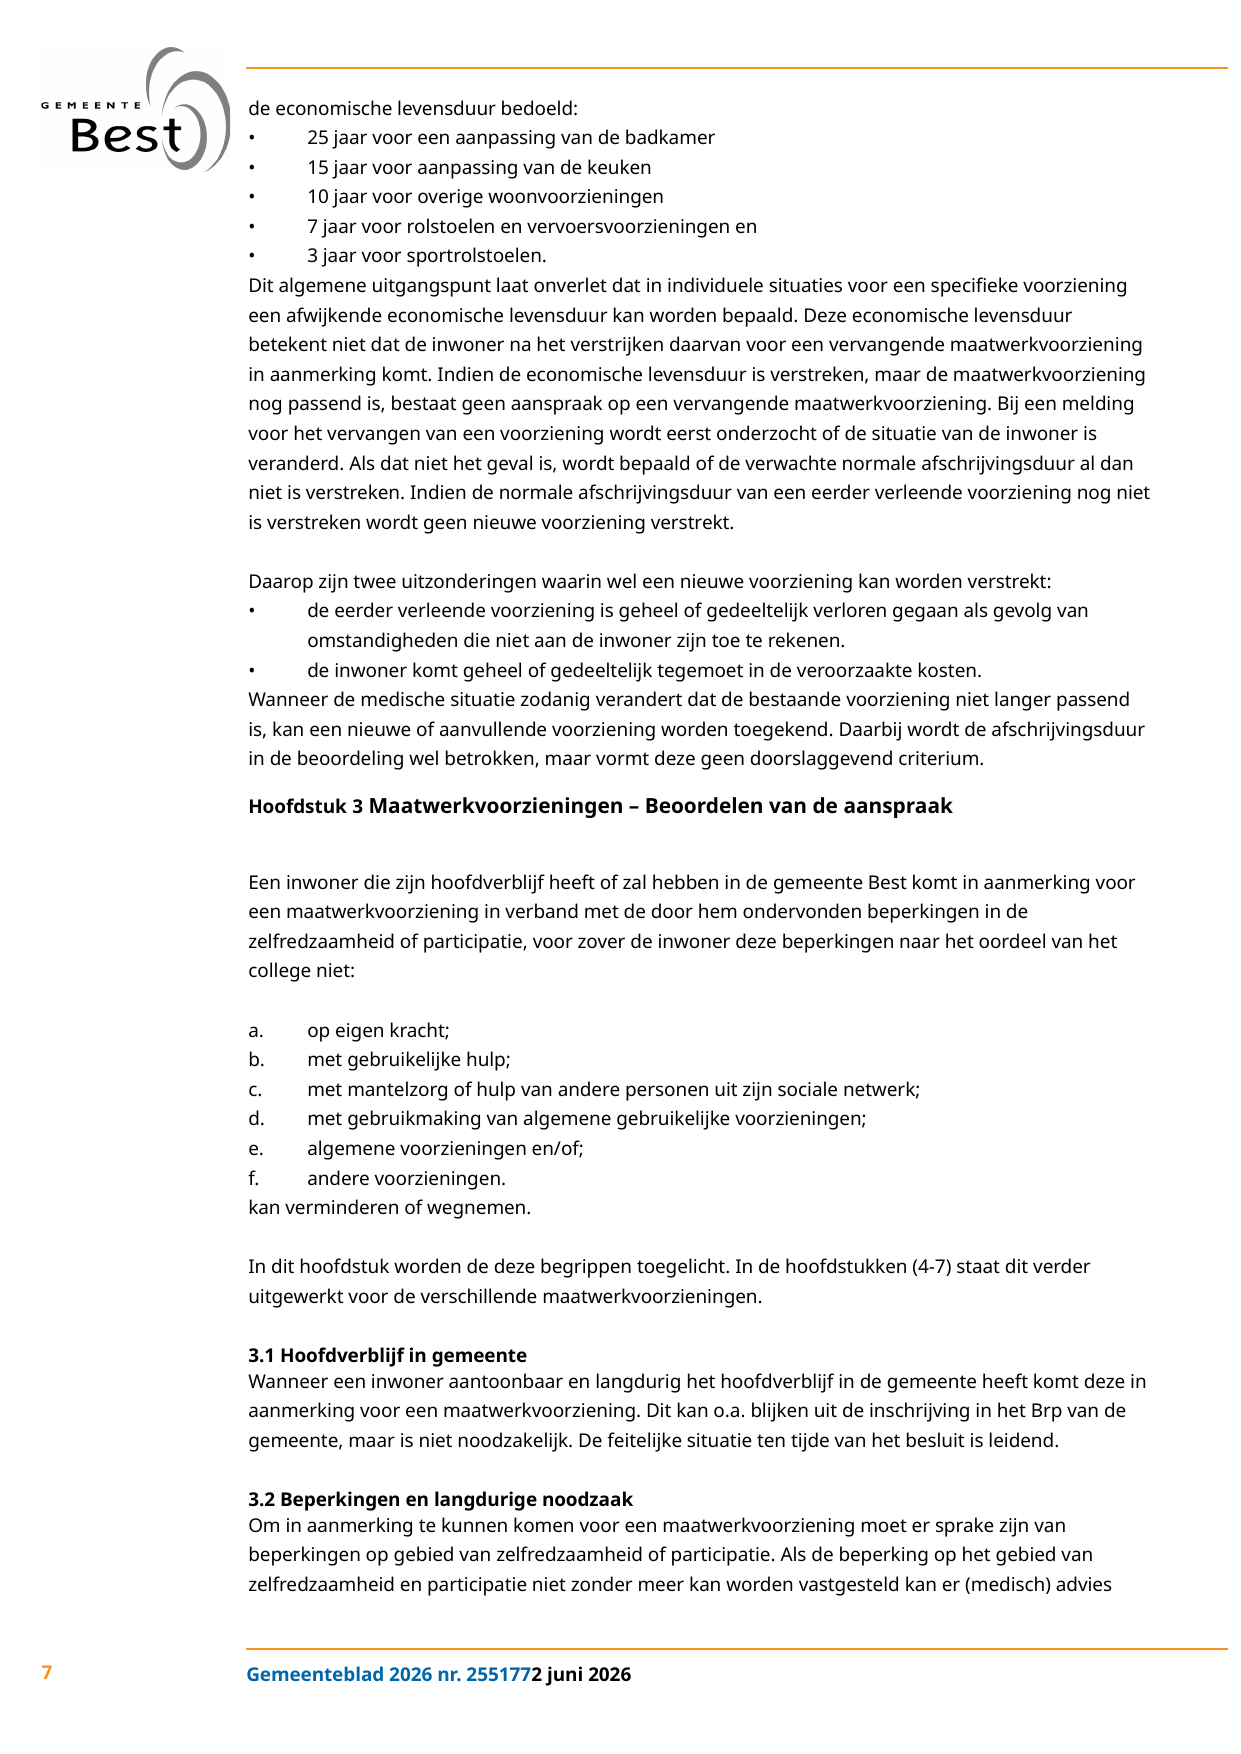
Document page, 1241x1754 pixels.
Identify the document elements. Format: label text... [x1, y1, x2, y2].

text 3.2 Beperkingen en langdurige noodzaak [248, 1486, 1152, 1512]
list met mantelzorg of hulp van andere personen uit zijn sociale netwerk; [248, 1076, 1152, 1102]
list 25 jaar voor een aanpassing van de badkamer [248, 124, 1152, 150]
list met gebruikmaking van algemene gebruikelijke voorzieningen; [248, 1106, 1152, 1131]
list met gebruikelijke hulp; [248, 1046, 1152, 1072]
text 3.1 Hoofdverblijf in gemeente [248, 1342, 1152, 1368]
list 10 jaar voor overige woonvoorzieningen [248, 183, 1152, 209]
list andere voorzieningen. [248, 1165, 1152, 1191]
list algemene voorzieningen en/of; [248, 1135, 1152, 1161]
list 7 jaar voor rolstoelen en vervoersvoorzieningen en [248, 213, 1152, 239]
text Wanneer een inwoner aantoonbaar en langdurig het hoofdverblijf in de gemeente heeft komt deze in aanmerking voor een maatwerkvoorziening. Dit kan o.a. blijken uit de inschrijving in het Brp van de gemeente, maar is niet noodzakelijk. De feitelijke situatie ten tijde van het besluit is leidend. [248, 1368, 1152, 1453]
list de eerder verleende voorziening is geheel of gedeeltelijk verloren gegaan als gevolg van omstandigheden die niet aan de inwoner zijn toe te rekenen. [248, 598, 1152, 653]
text kan verminderen of wegnemen. [248, 1194, 1152, 1220]
text In dit hoofdstuk worden de deze begrippen toegelicht. In de hoofdstukken (4-7) staat dit verder uitgewerkt voor de verschillende maatwerkvoorzieningen. [248, 1253, 1152, 1309]
list de inwoner komt geheel of gedeeltelijk tegemoet in de veroorzaakte kosten. [248, 657, 1152, 683]
list 3 jaar voor sportrolstoelen. [248, 243, 1152, 268]
text Wanneer de medische situatie zodanig verandert dat de bestaande voorziening niet langer passend is, kan een nieuwe of aanvullende voorziening worden toegekend. Daarbij wordt de afschrijvingsduur in de beoordeling wel betrokken, maar vormt deze geen doorslaggevend criterium. [248, 686, 1152, 771]
list 15 jaar voor aanpassing van de keuken [248, 154, 1152, 180]
text Een inwoner die zijn hoofdverblijf heeft of zal hebben in de gemeente Best komt in aanmerking voor een maatwerkvoorziening in verband met de door hem ondervonden beperkingen in de zelfredzaamheid of participatie, voor zover de inwoner deze beperkingen naar het oordeel van het college niet: [248, 869, 1152, 983]
text Om in aanmerking te kunnen komen voor een maatwerkvoorziening moet er sprake zijn van beperkingen op gebied van zelfredzaamheid of participatie. Als de beperking op het gebied van zelfredzaamheid en participatie niet zonder meer kan worden vastgesteld kan er (medisch) advies [248, 1512, 1152, 1597]
text de economische levensduur bedoeld: [248, 95, 1152, 121]
text Dit algemene uitgangspunt laat onverlet dat in individuele situaties voor een specifieke voorziening een afwijkende economische levensduur kan worden bepaald. Deze economische levensduur betekent niet dat de inwoner na het verstrijken daarvan voor een vervangende maatwerkvoorziening in aanmerking komt. Indien de economische levensduur is verstreken, maar de maatwerkvoorziening nog passend is, bestaat geen aanspraak op een vervangende maatwerkvoorziening. Bij een melding voor het vervangen van een voorziening wordt eerst onderzocht of de situatie van de inwoner is veranderd. Als dat niet het geval is, wordt bepaald of de verwachte normale afschrijvingsduur al dan niet is verstreken. Indien de normale afschrijvingsduur van een eerder verleende voorziening nog niet is verstreken wordt geen nieuwe voorziening verstrekt. [248, 272, 1152, 535]
picture [41, 47, 231, 172]
text Daarop zijn twee uitzonderingen waarin wel een nieuwe voorziening kan worden verstrekt: [248, 568, 1152, 594]
text Hoofdstuk 3 Maatwerkvoorzieningen – Beoordelen van de aanspraak [248, 791, 1152, 820]
list op eigen kracht; [248, 1017, 1152, 1043]
